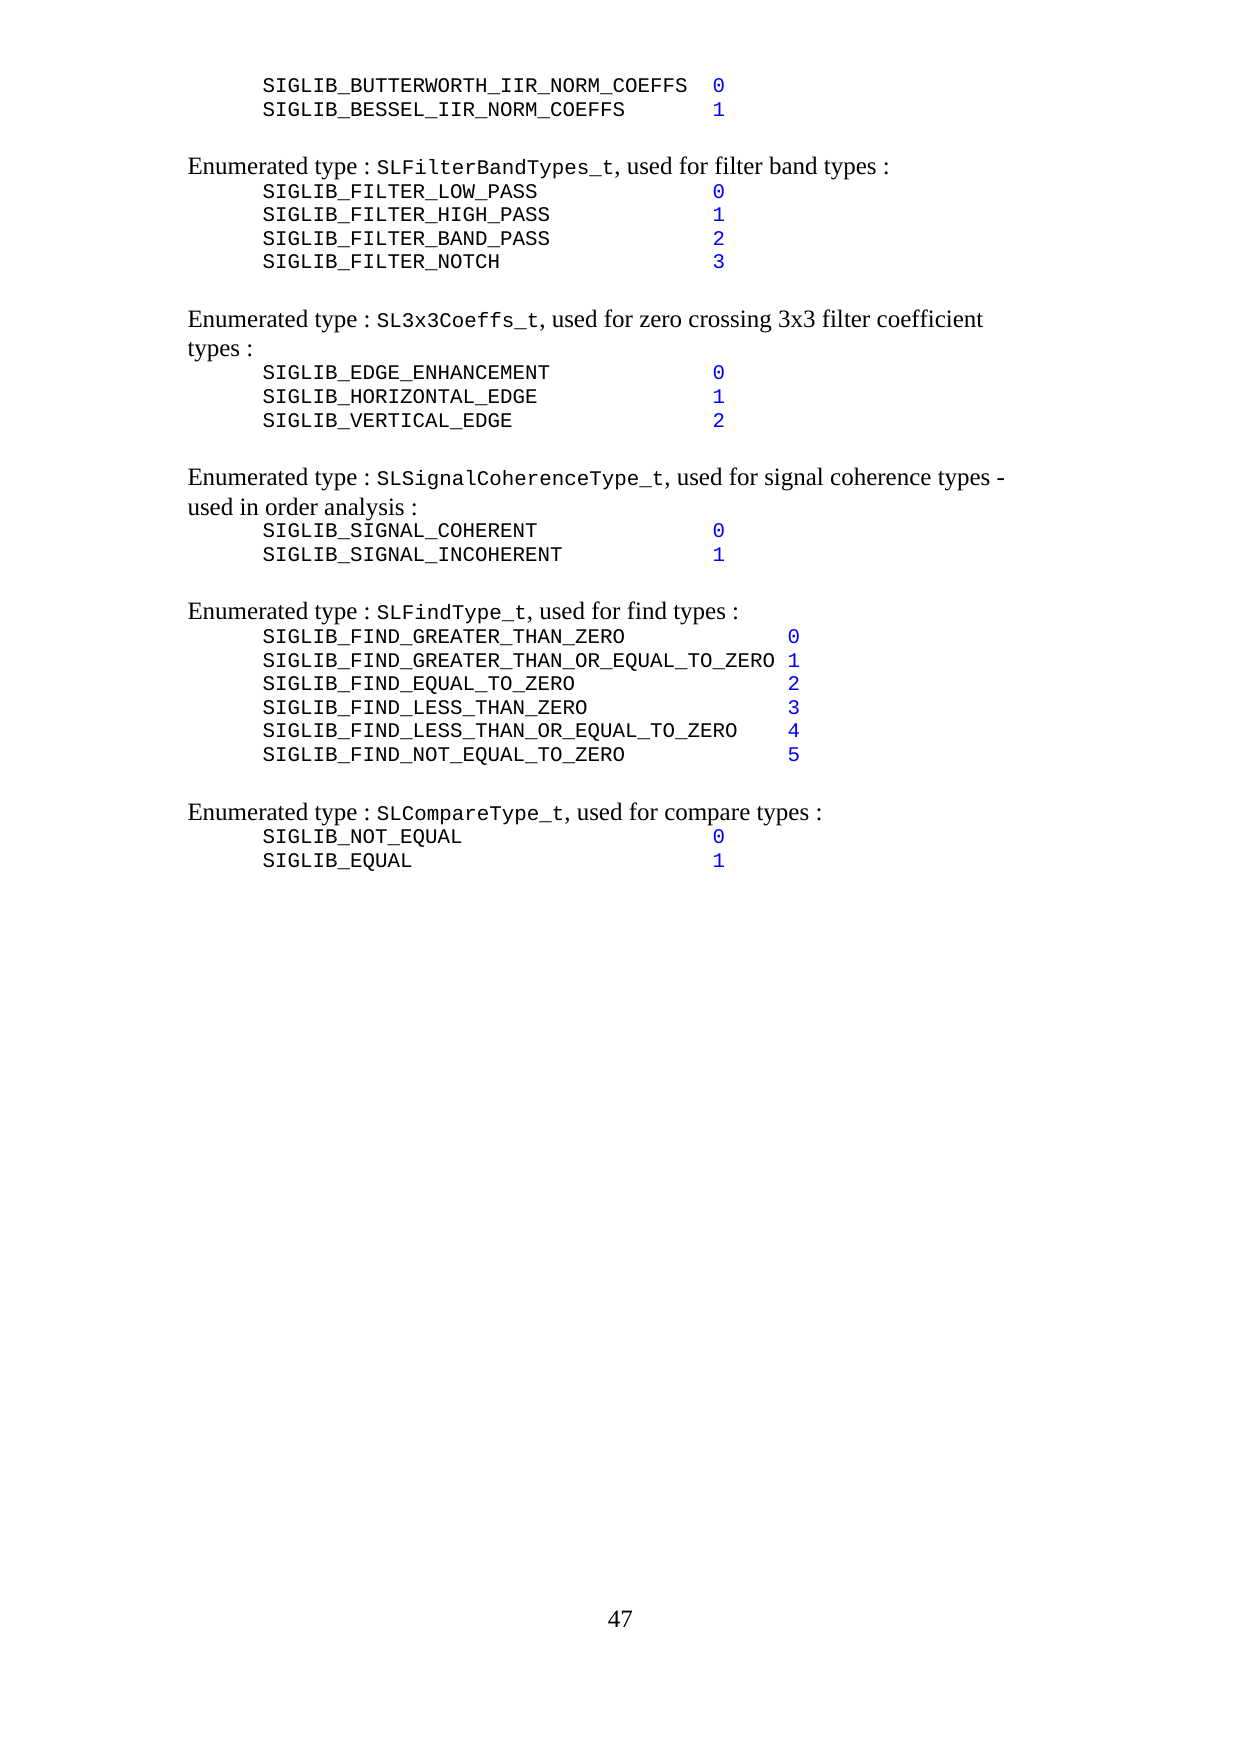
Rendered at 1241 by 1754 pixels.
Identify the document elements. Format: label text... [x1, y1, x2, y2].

text SIGLIB_FIND_GREATER_THAN_OR_EQUAL_TO_ZERO 1 [187, 649, 1053, 673]
text SIGLIB_EQUAL 1 [187, 850, 1053, 873]
text SIGLIB_FIND_EQUAL_TO_ZERO 2 [187, 673, 1053, 697]
text SIGLIB_HORIZONTAL_EDGE 1 [187, 386, 1053, 409]
text SIGLIB_FILTER_HIGH_PASS 1 [187, 204, 1053, 228]
text SIGLIB_FIND_LESS_THAN_OR_EQUAL_TO_ZERO 4 [187, 721, 1053, 744]
text SIGLIB_EDGE_ENHANCEMENT 0 [187, 362, 1053, 386]
text SIGLIB_FILTER_LOW_PASS 0 [187, 181, 1053, 204]
text Enumerated type : SLFilterBandTypes_t, used for filter band types : [187, 151, 1053, 181]
text SIGLIB_FILTER_BAND_PASS 2 [187, 228, 1053, 252]
text SIGLIB_FIND_GREATER_THAN_ZERO 0 [187, 626, 1053, 649]
text SIGLIB_BUTTERWORTH_IIR_NORM_COEFFS 0 [187, 75, 1053, 99]
text Enumerated type : SLSignalCoherenceType_t, used for signal coherence types - used in order analysis : [187, 462, 1053, 520]
text SIGLIB_SIGNAL_COHERENT 0 [187, 520, 1053, 544]
text SIGLIB_NOT_EQUAL 0 [187, 826, 1053, 850]
text Enumerated type : SL3x3Coeffs_t, used for zero crossing 3x3 filter coefficient types : [187, 304, 1053, 362]
text SIGLIB_BESSEL_IIR_NORM_COEFFS 1 [187, 99, 1053, 122]
text SIGLIB_FIND_NOT_EQUAL_TO_ZERO 5 [187, 744, 1053, 768]
text SIGLIB_FILTER_NOTCH 3 [187, 252, 1053, 275]
text Enumerated type : SLCompareType_t, used for compare types : [187, 797, 1053, 826]
text Enumerated type : SLFindType_t, used for find types : [187, 596, 1053, 626]
text SIGLIB_VERTICAL_EDGE 2 [187, 409, 1053, 433]
text SIGLIB_SIGNAL_INCOHERENT 1 [187, 544, 1053, 568]
text SIGLIB_FIND_LESS_THAN_ZERO 3 [187, 697, 1053, 721]
